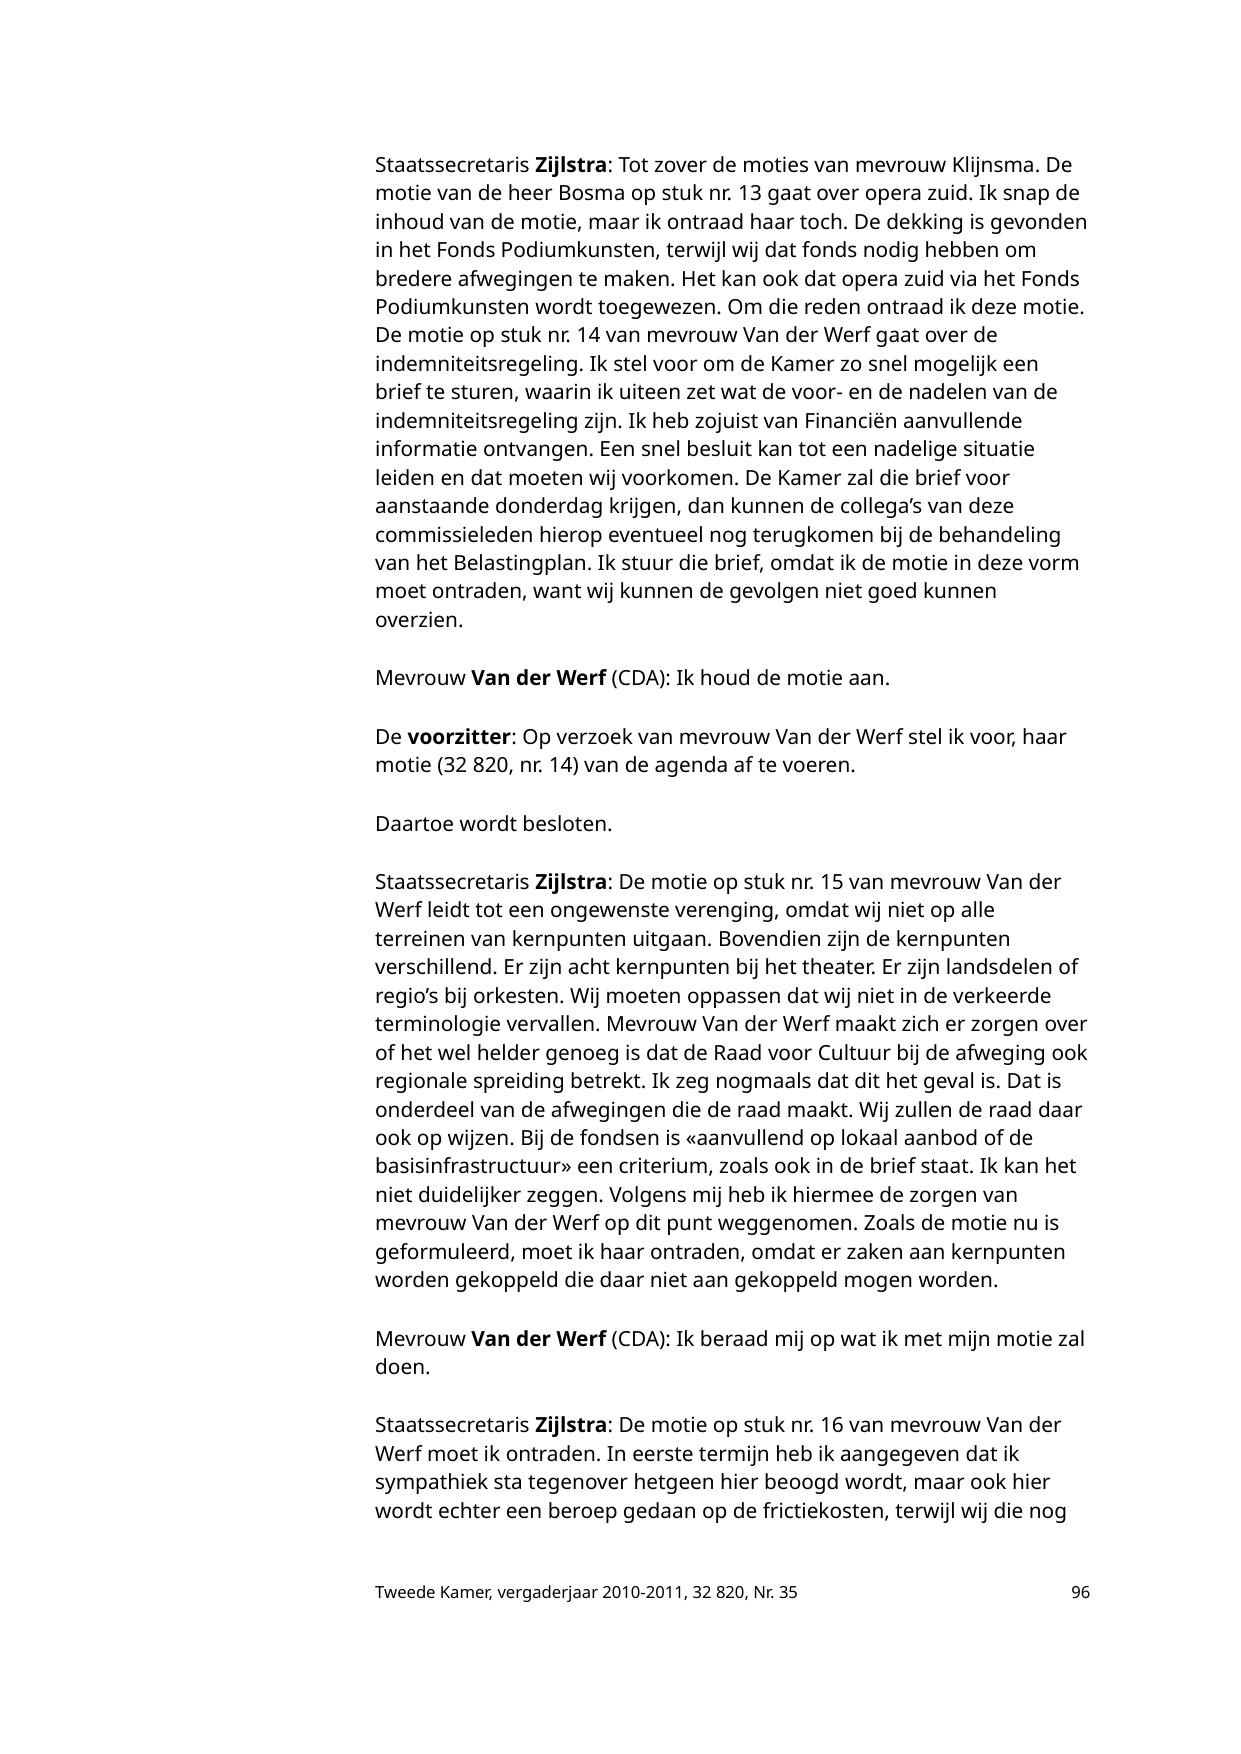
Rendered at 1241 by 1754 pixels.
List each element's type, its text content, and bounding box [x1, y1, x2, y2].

text Staatssecretaris Zijlstra: De motie op stuk nr. 16 van mevrouw Van der Werf moet ik ontraden. In eerste termijn heb ik aangegeven dat ik sympathiek sta tegenover hetgeen hier beoogd wordt, maar ook hier wordt echter een beroep gedaan op de frictiekosten, terwijl wij die nog [375, 1411, 1090, 1524]
text De voorzitter: Op verzoek van mevrouw Van der Werf stel ik voor, haar motie (32 820, nr. 14) van de agenda af te voeren. [375, 722, 1090, 779]
text Daartoe wordt besloten. [375, 809, 1090, 837]
text Staatssecretaris Zijlstra: De motie op stuk nr. 15 van mevrouw Van der Werf leidt tot een ongewenste verenging, omdat wij niet op alle terreinen van kernpunten uitgaan. Bovendien zijn de kernpunten verschillend. Er zijn acht kernpunten bij het theater. Er zijn landsdelen of regio’s bij orkesten. Wij moeten oppassen dat wij niet in de verkeerde terminologie vervallen. Mevrouw Van der Werf maakt zich er zorgen over of het wel helder genoeg is dat de Raad voor Cultuur bij de afweging ook regionale spreiding betrekt. Ik zeg nogmaals dat dit het geval is. Dat is onderdeel van de afwegingen die de raad maakt. Wij zullen de raad daar ook op wijzen. Bij de fondsen is «aanvullend op lokaal aanbod of de basisinfrastructuur» een criterium, zoals ook in de brief staat. Ik kan het niet duidelijker zeggen. Volgens mij heb ik hiermee de zorgen van mevrouw Van der Werf op dit punt weggenomen. Zoals de motie nu is geformuleerd, moet ik haar ontraden, omdat er zaken aan kernpunten worden gekoppeld die daar niet aan gekoppeld mogen worden. [375, 867, 1090, 1294]
text Staatssecretaris Zijlstra: Tot zover de moties van mevrouw Klijnsma. De motie van de heer Bosma op stuk nr. 13 gaat over opera zuid. Ik snap de inhoud van de motie, maar ik ontraad haar toch. De dekking is gevonden in het Fonds Podiumkunsten, terwijl wij dat fonds nodig hebben om bredere afwegingen te maken. Het kan ook dat opera zuid via het Fonds Podiumkunsten wordt toegewezen. Om die reden ontraad ik deze motie. [375, 150, 1090, 321]
text De motie op stuk nr. 14 van mevrouw Van der Werf gaat over de indemniteitsregeling. Ik stel voor om de Kamer zo snel mogelijk een brief te sturen, waarin ik uiteen zet wat de voor- en de nadelen van de indemniteitsregeling zijn. Ik heb zojuist van Financiën aanvullende informatie ontvangen. Een snel besluit kan tot een nadelige situatie leiden en dat moeten wij voorkomen. De Kamer zal die brief voor aanstaande donderdag krijgen, dan kunnen de collega’s van deze commissieleden hierop eventueel nog terugkomen bij de behandeling van het Belastingplan. Ik stuur die brief, omdat ik de motie in deze vorm moet ontraden, want wij kunnen de gevolgen niet goed kunnen overzien. [375, 321, 1090, 633]
text Mevrouw Van der Werf (CDA): Ik houd de motie aan. [375, 663, 1090, 692]
text Mevrouw Van der Werf (CDA): Ik beraad mij op wat ik met mijn motie zal doen. [375, 1324, 1090, 1381]
